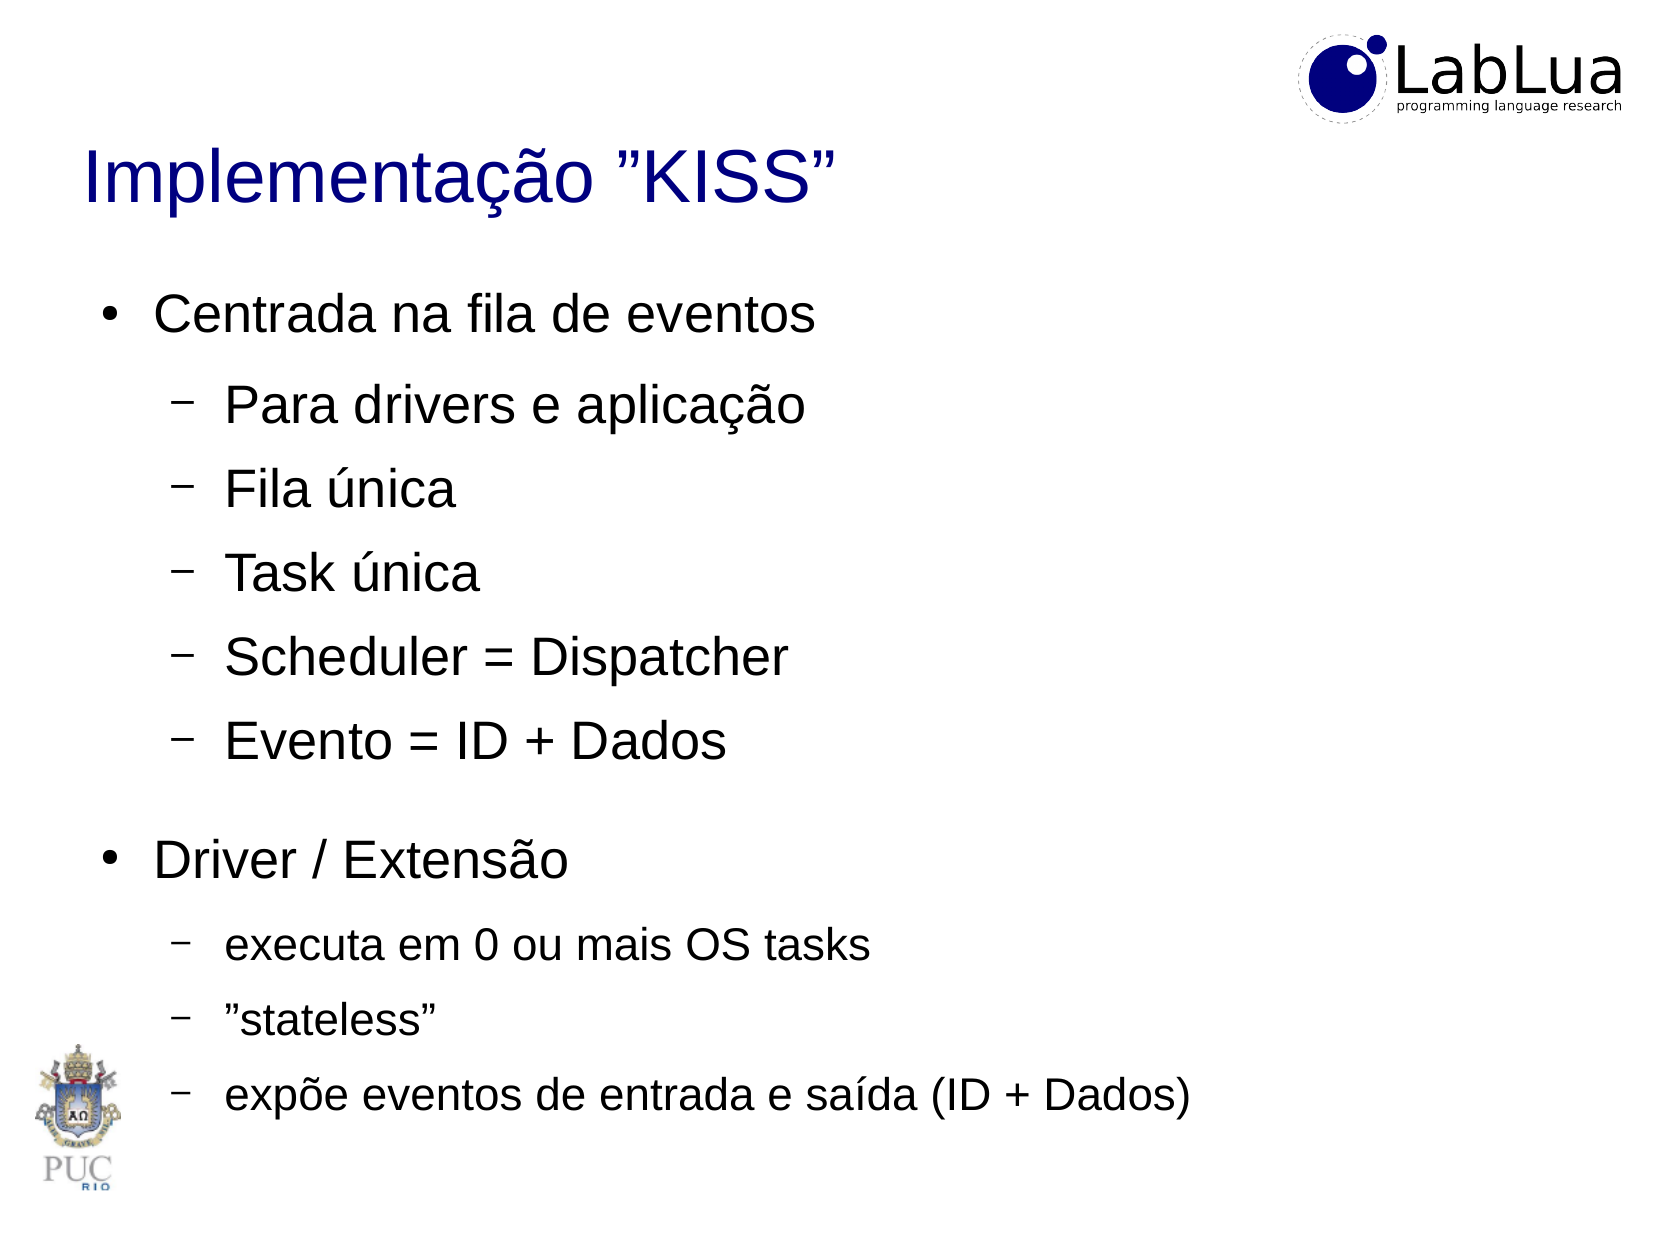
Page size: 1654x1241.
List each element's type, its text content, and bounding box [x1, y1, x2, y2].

picture [1290, 25, 1621, 127]
list Centrada na fila de eventos Para drivers e aplicação Fila única Task única Scheduler = Dispatcher Evento = ID + Dados Driver / Extensão executa em 0 ou mais OS tasks ”stateless” expõe eventos de entrada e saída (ID + Dados) [82, 231, 1571, 1121]
picture [35, 1044, 121, 1216]
title Implementação ”KISS” [82, 73, 1381, 231]
